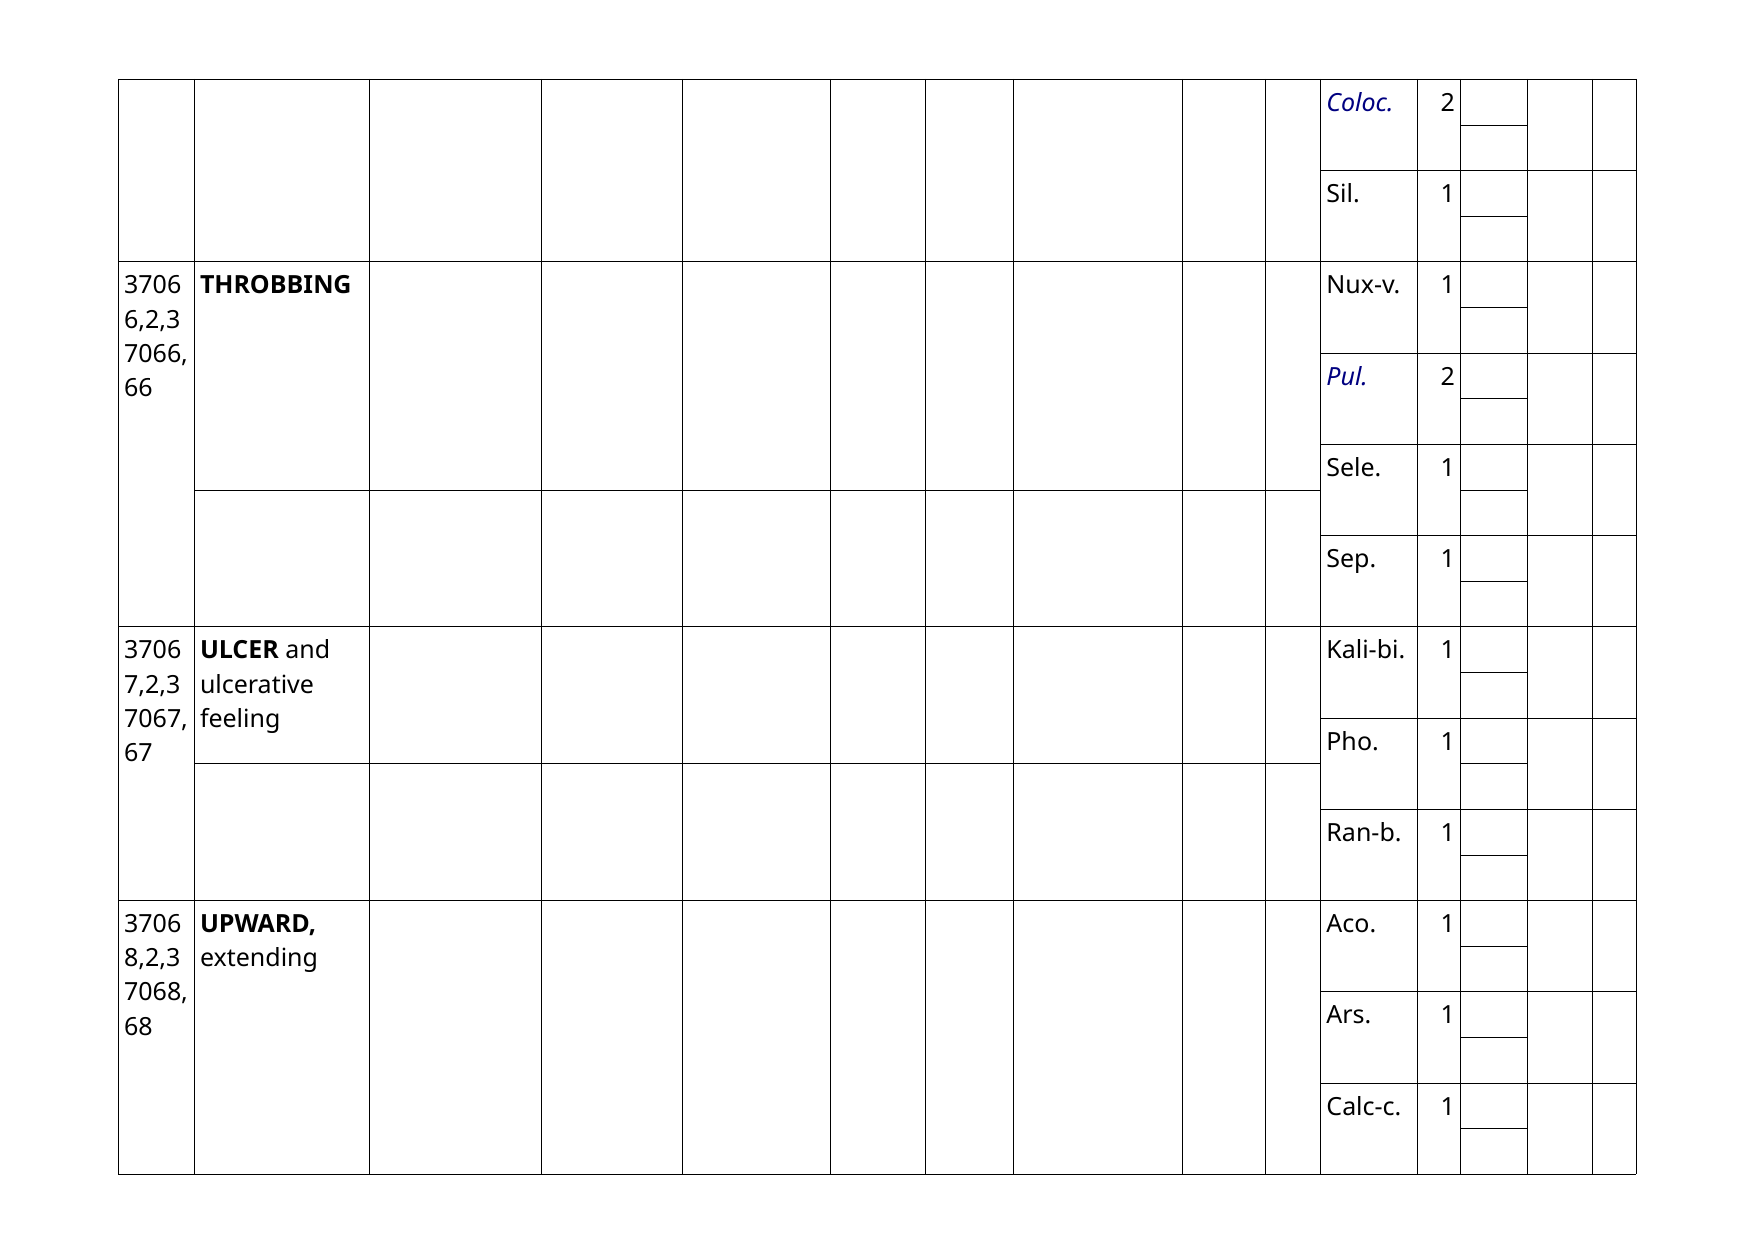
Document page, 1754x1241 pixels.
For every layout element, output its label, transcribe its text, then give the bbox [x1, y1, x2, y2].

table_cell [1183, 80, 1265, 261]
table_cell [1014, 901, 1182, 1174]
table_cell [1528, 262, 1592, 353]
table_cell ulcer and ulcerative feeling [195, 627, 369, 763]
table_cell 1 [1418, 992, 1460, 1083]
table_cell [1593, 810, 1636, 900]
table_cell Ars. [1321, 992, 1417, 1083]
table_cell [1593, 901, 1636, 991]
table_cell [1528, 536, 1592, 626]
table_cell [831, 901, 925, 1174]
table_cell [1461, 719, 1527, 763]
table_cell [1461, 217, 1527, 261]
table_cell [1461, 627, 1527, 672]
table_cell [1461, 126, 1527, 170]
table_cell [1461, 354, 1527, 398]
table_cell [1461, 262, 1527, 307]
table_cell [1528, 1084, 1592, 1174]
table_cell [1461, 1038, 1527, 1083]
table_cell Ran-b. [1321, 810, 1417, 900]
table_cell [1593, 171, 1636, 261]
table_cell [1593, 536, 1636, 626]
table_cell [1528, 354, 1592, 444]
table_cell [370, 764, 541, 900]
table_cell [831, 80, 925, 261]
table_cell [1461, 582, 1527, 626]
table_cell [542, 901, 682, 1174]
table_cell Sil. [1321, 171, 1417, 261]
table_cell [683, 901, 830, 1174]
table_cell [926, 627, 1013, 763]
table_cell [831, 764, 925, 900]
table_cell [1528, 80, 1592, 170]
table_cell [370, 627, 541, 763]
table_cell [926, 80, 1013, 261]
table_cell [1593, 445, 1636, 535]
table_cell [1528, 992, 1592, 1083]
table_cell [683, 491, 830, 626]
table_cell [831, 262, 925, 489]
table_cell [1014, 262, 1182, 489]
table_cell 1 [1418, 171, 1460, 261]
table_cell [1528, 810, 1592, 900]
table_cell [1593, 262, 1636, 353]
table_cell [1461, 80, 1527, 124]
table_cell [1183, 901, 1265, 1174]
table_cell [1461, 445, 1527, 489]
table_cell [683, 764, 830, 900]
table_cell 1 [1418, 901, 1460, 991]
table_cell [195, 491, 369, 626]
table_cell [1593, 627, 1636, 718]
table_cell [1183, 627, 1265, 763]
table_cell 2 [1418, 354, 1460, 444]
table_cell [1183, 262, 1265, 489]
table_cell Coloc. [1321, 80, 1417, 170]
table_cell [926, 901, 1013, 1174]
table_cell [370, 491, 541, 626]
table_cell [1461, 764, 1527, 809]
table_cell [1461, 171, 1527, 216]
table_cell [195, 764, 369, 900]
table_cell [831, 627, 925, 763]
table_cell 1 [1418, 810, 1460, 900]
table_cell [1461, 399, 1527, 444]
table_cell [1266, 764, 1320, 900]
table_cell [1528, 719, 1592, 809]
table_cell Nux-v. [1321, 262, 1417, 353]
table_cell [1461, 536, 1527, 581]
table_cell [1528, 445, 1592, 535]
table_cell upward, extending [195, 901, 369, 1174]
table_cell [195, 80, 369, 261]
table_cell [1528, 901, 1592, 991]
table_cell [370, 80, 541, 261]
table_cell [1266, 80, 1320, 261]
table_cell 37068,2,37068,68 [119, 901, 194, 1174]
table_cell [542, 262, 682, 489]
table_cell [1266, 262, 1320, 489]
table_cell 1 [1418, 719, 1460, 809]
table_cell [926, 764, 1013, 900]
table_cell [1461, 856, 1527, 900]
table_cell Sep. [1321, 536, 1417, 626]
table_cell [1528, 171, 1592, 261]
table_cell [1014, 627, 1182, 763]
table_cell 1 [1418, 445, 1460, 535]
table_cell [1593, 719, 1636, 809]
table_cell 1 [1418, 1084, 1460, 1174]
table_cell [1461, 947, 1527, 991]
table_cell [1266, 901, 1320, 1174]
table_cell 1 [1418, 262, 1460, 353]
table_cell [1461, 1129, 1527, 1174]
table_cell [1593, 992, 1636, 1083]
table_cell Kali-bi. [1321, 627, 1417, 718]
table_cell [683, 627, 830, 763]
table_cell [542, 491, 682, 626]
table_cell [1593, 80, 1636, 170]
table_cell [831, 491, 925, 626]
table_cell Pul. [1321, 354, 1417, 444]
table_cell 2 [1418, 80, 1460, 170]
table_cell 37066,2,37066,66 [119, 262, 194, 626]
table_cell [542, 80, 682, 261]
table_cell [1593, 354, 1636, 444]
table_cell 1 [1418, 627, 1460, 718]
table_cell [926, 262, 1013, 489]
table_cell [1014, 80, 1182, 261]
table_cell [1183, 764, 1265, 900]
table_cell Aco. [1321, 901, 1417, 991]
table_cell [1461, 308, 1527, 353]
table_cell [1266, 491, 1320, 626]
table_cell 37067,2,37067,67 [119, 627, 194, 900]
table_cell [1461, 491, 1527, 535]
table_cell [1461, 1084, 1527, 1128]
table_cell Sele. [1321, 445, 1417, 535]
table_cell [542, 627, 682, 763]
table_cell 1 [1418, 536, 1460, 626]
table_cell throbbing [195, 262, 369, 489]
table_cell Calc-c. [1321, 1084, 1417, 1174]
table_cell [1183, 491, 1265, 626]
table_cell [1461, 901, 1527, 946]
table_cell [1014, 491, 1182, 626]
table_cell [683, 262, 830, 489]
table_cell [926, 491, 1013, 626]
table_cell Pho. [1321, 719, 1417, 809]
table_cell [1014, 764, 1182, 900]
table_cell [542, 764, 682, 900]
table_cell [1461, 673, 1527, 718]
table_cell [370, 262, 541, 489]
table_cell [1461, 992, 1527, 1037]
table_cell [370, 901, 541, 1174]
table_cell [119, 80, 194, 261]
table_cell [1593, 1084, 1636, 1174]
table_cell [1266, 627, 1320, 763]
table_cell [1528, 627, 1592, 718]
table_cell [683, 80, 830, 261]
table_cell [1461, 810, 1527, 854]
